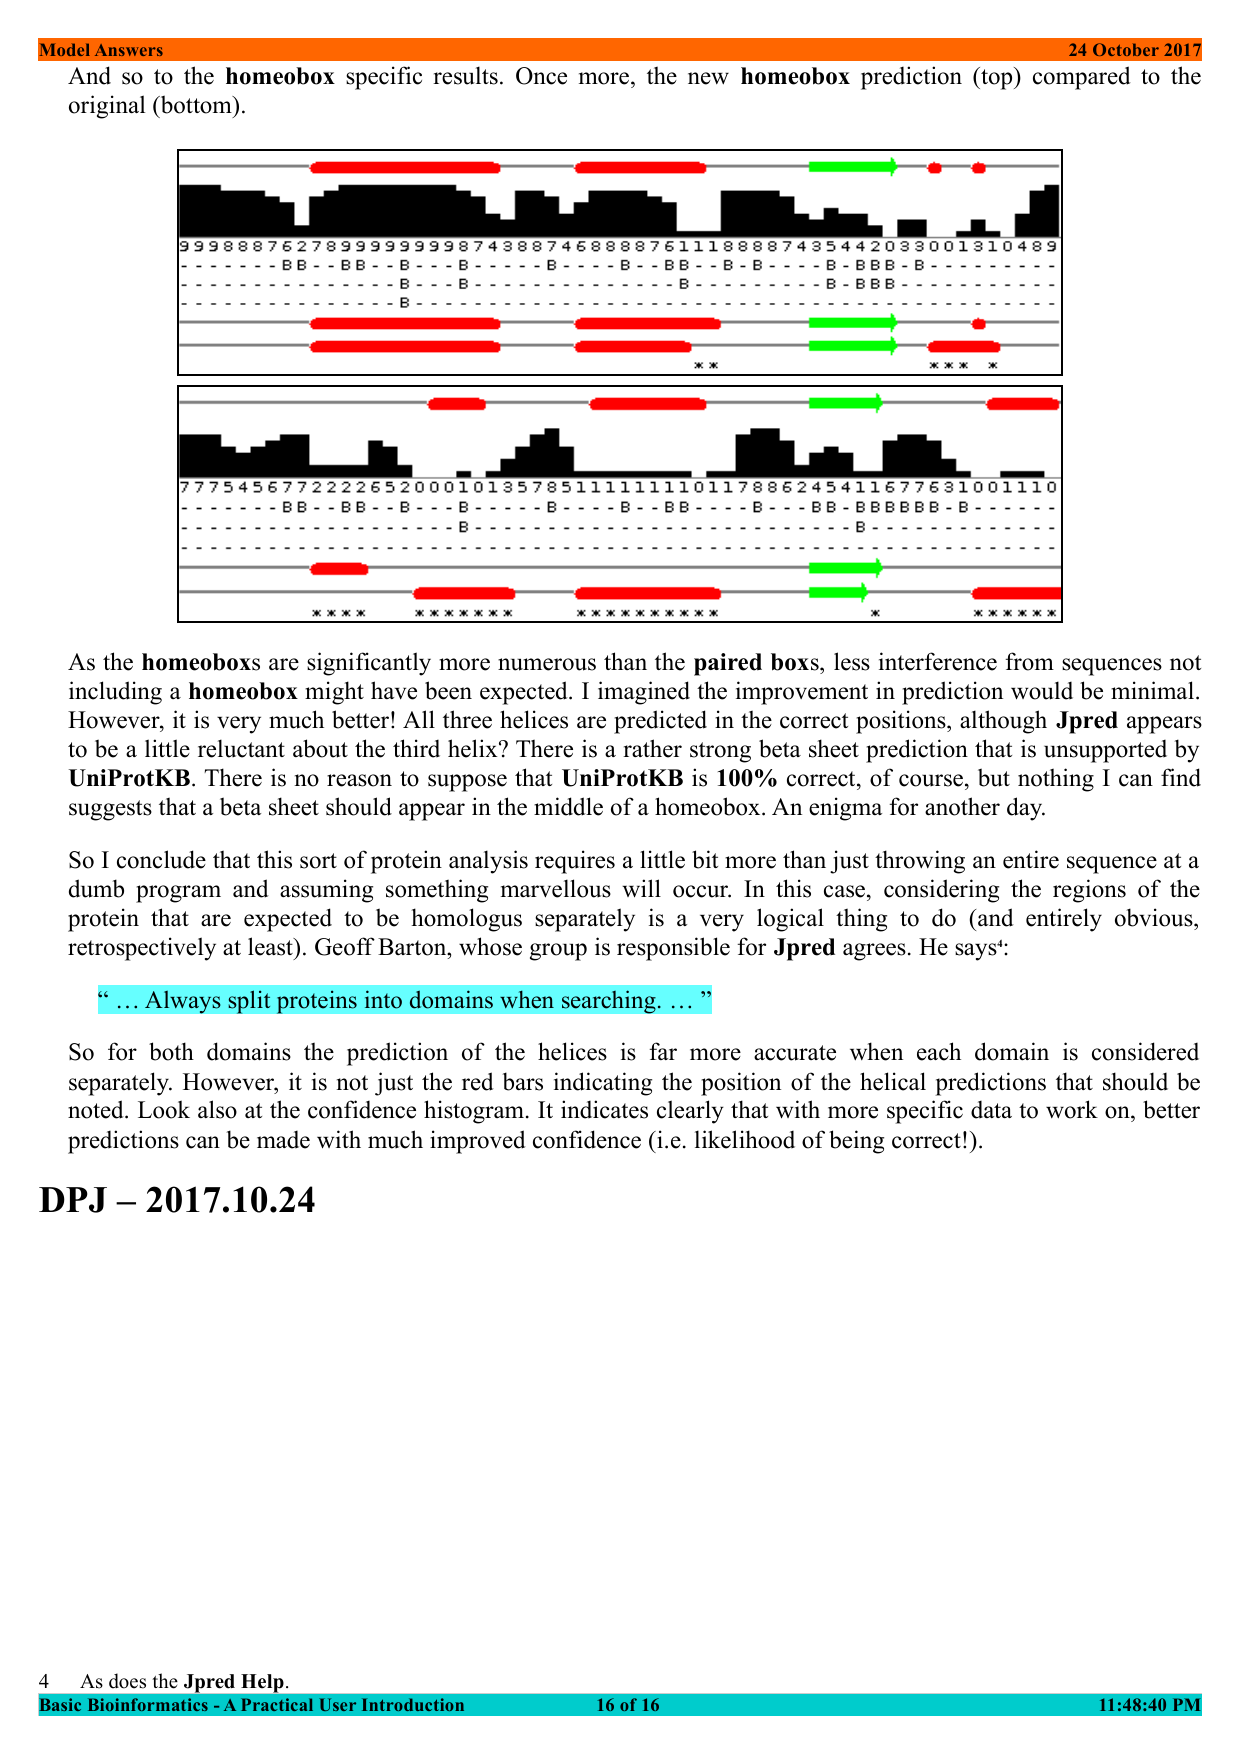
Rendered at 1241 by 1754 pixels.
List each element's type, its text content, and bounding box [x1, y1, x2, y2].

text As the homeoboxs are significantly more numerous than the paired boxs, less interference from sequences not including a homeobox might have been expected. I imagined the improvement in prediction would be minimal. However, it is very much better! All three helices are predicted in the correct positions, although Jpred appears to be a little reluctant about the third helix? There is a rather strong beta sheet prediction that is unsupported by UniProtKB. There is no reason to suppose that UniProtKB is 100% correct, of course, but nothing I can find suggests that a beta sheet should appear in the middle of a homeobox. An enigma for another day. [68, 136, 1202, 821]
text As does the Jpred Help. [38, 1669, 1202, 1693]
text So for both domains the prediction of the helices is far more accurate when each domain is considered separately. However, it is not just the red bars indicating the position of the helical predictions that should be noted. Look also at the confidence histogram. It indicates clearly that with more specific data to work on, better predictions can be made with much improved confidence (i.e. likelihood of being correct!). [68, 1037, 1202, 1153]
picture [179, 387, 1061, 621]
text “ … Always split proteins into domains when searching. … ” [97, 984, 1202, 1014]
picture [179, 151, 1061, 374]
text So I conclude that this sort of protein analysis requires a little bit more than just throwing an entire sequence at a dumb program and assuming something marvellous will occur. In this case, considering the regions of the protein that are expected to be homologus separately is a very logical thing to do (and entirely obvious, retrospectively at least). Geoff Barton, whose group is responsible for Jpred agrees. He says: [68, 845, 1202, 961]
text And so to the homeobox specific results. Once more, the new homeobox prediction (top) compared to the original (bottom). [68, 61, 1202, 119]
text DPJ – 2017.10.24 [38, 1177, 1202, 1220]
